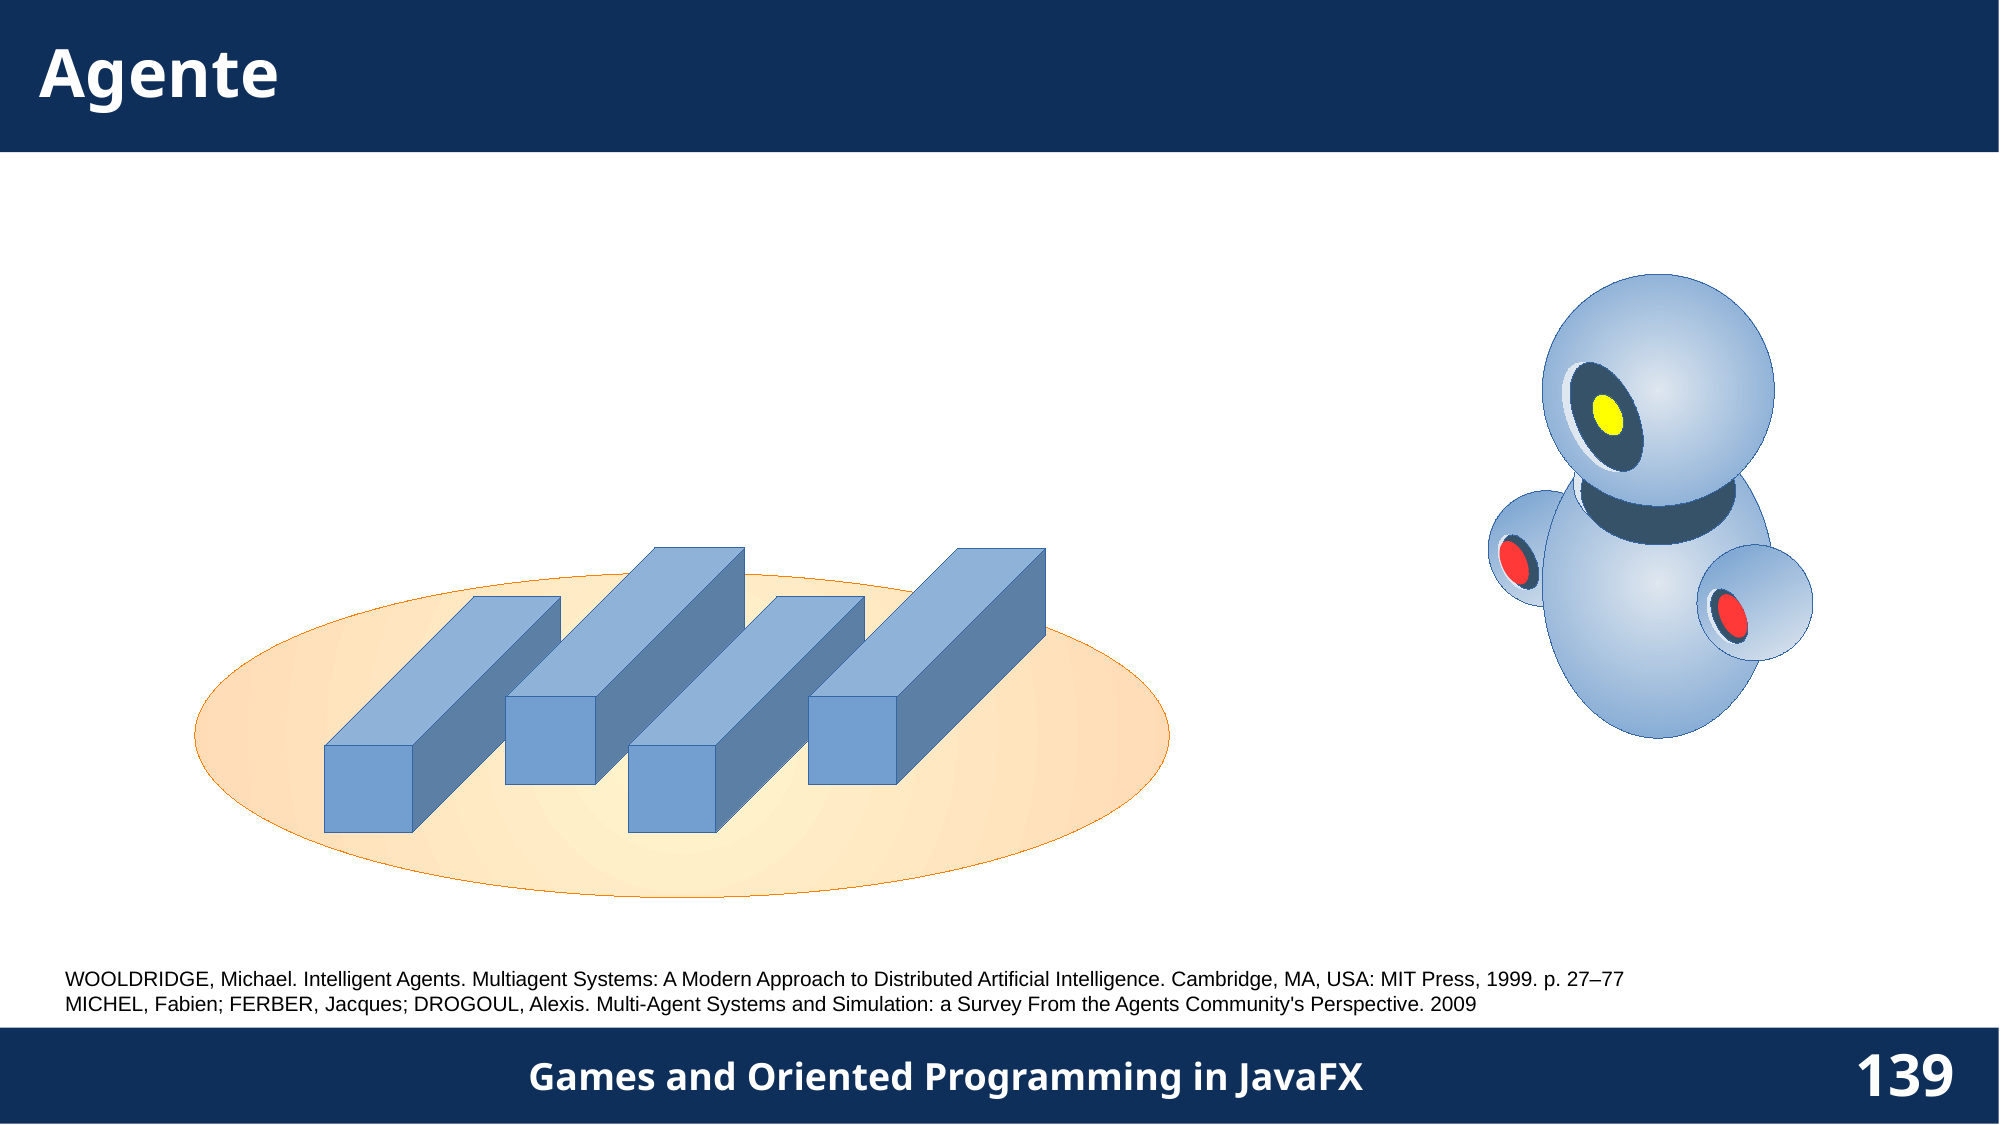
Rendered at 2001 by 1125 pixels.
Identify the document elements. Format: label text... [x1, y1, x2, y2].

text_box WOOLDRIDGE, Michael. Intelligent Agents. Multiagent Systems: A Modern Approach to Distributed Artificial Intelligence. Cambridge, MA, USA: MIT Press, 1999. p. 27–77 MICHEL, Fabien; FERBER, Jacques; DROGOUL, Alexis. Multi-Agent Systems and Simulation: a Survey From the Agents Community's Perspective. 2009 [50, 958, 1969, 1024]
text_box [194, 549, 1170, 898]
text_box [1488, 274, 1813, 739]
text_box Agente [25, 23, 1999, 119]
